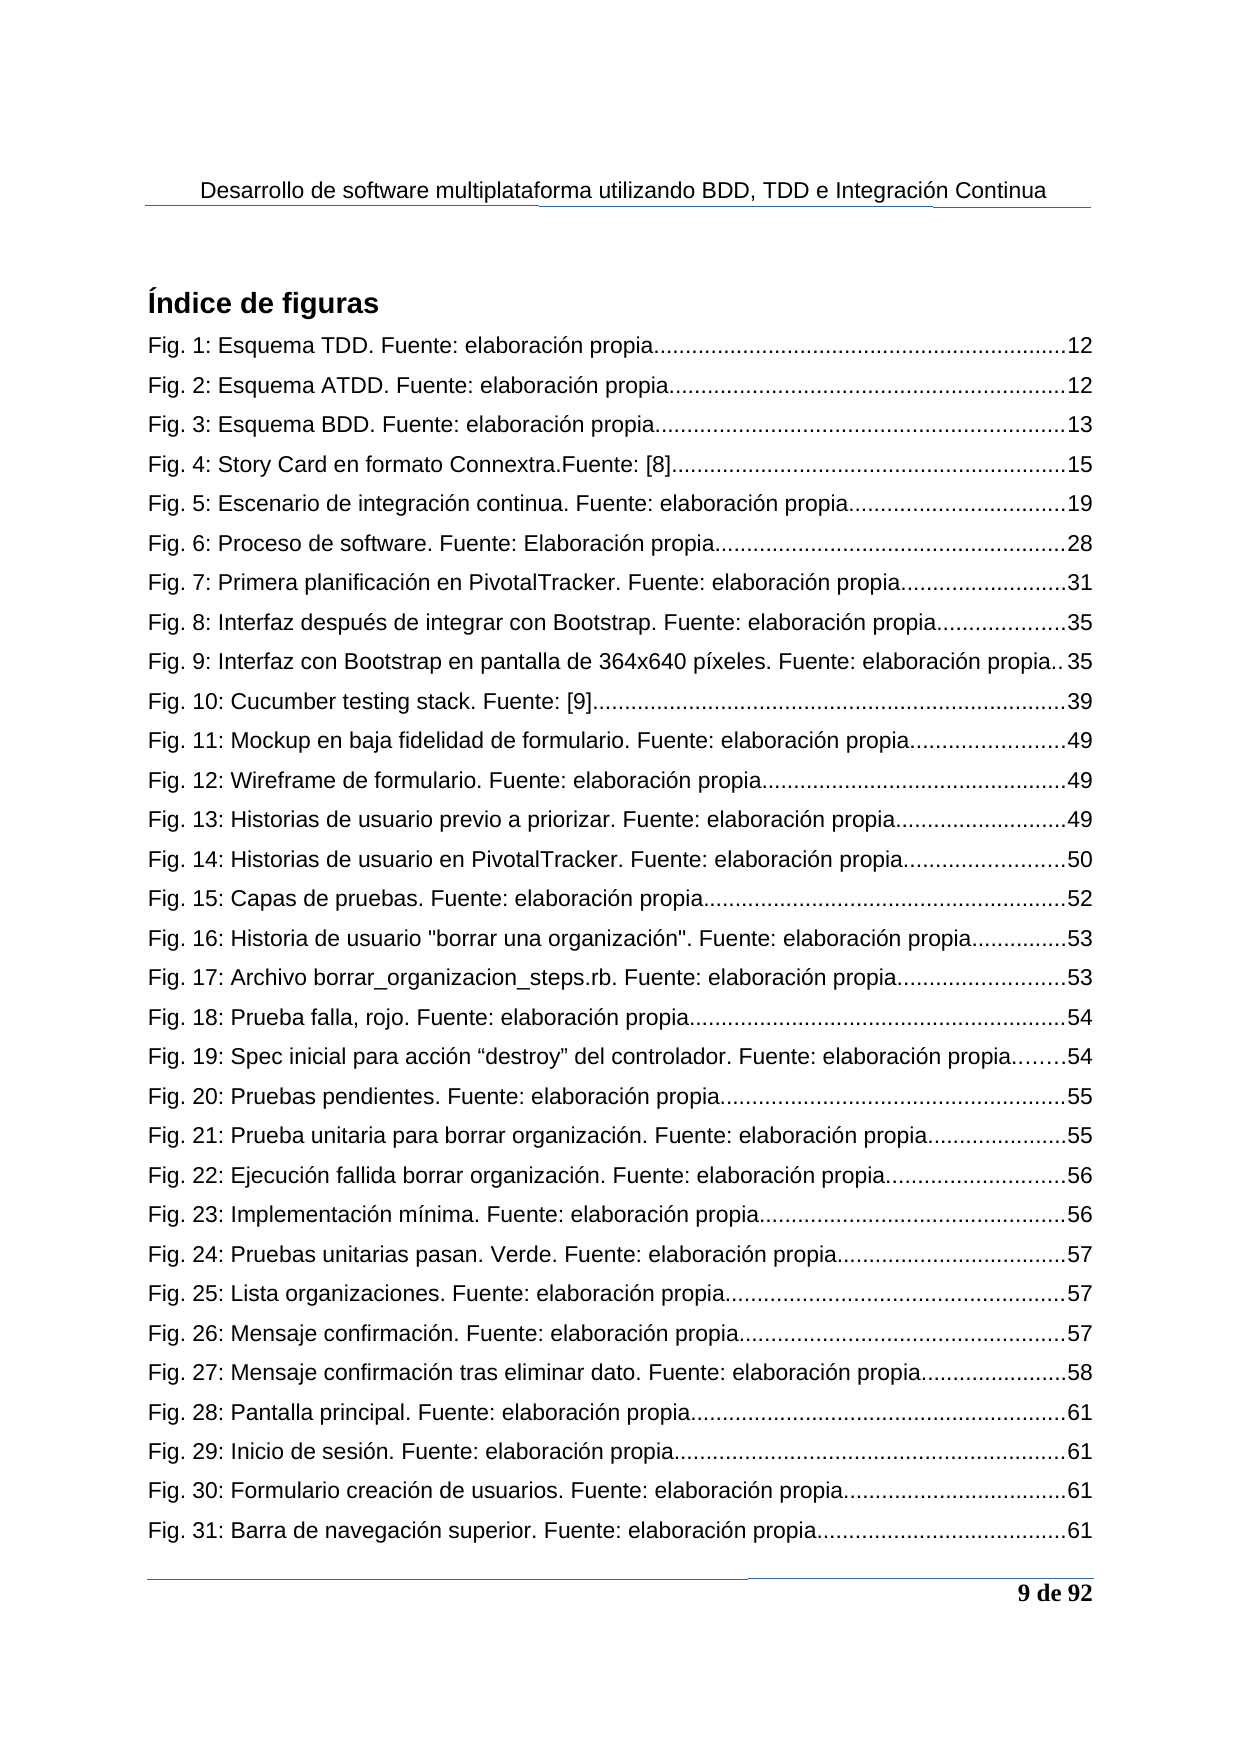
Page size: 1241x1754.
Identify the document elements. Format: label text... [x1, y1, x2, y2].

text Fig. 17: Archivo borrar_organizacion_steps.rb. Fuente: elaboración propia. 53 [148, 964, 1093, 991]
text Fig. 21: Prueba unitaria para borrar organización. Fuente: elaboración propia. 55 [148, 1122, 1093, 1148]
text Fig. 6: Proceso de software. Fuente: Elaboración propia. 28 [148, 530, 1093, 556]
text Fig. 23: Implementación mínima. Fuente: elaboración propia. 56 [148, 1201, 1093, 1227]
text Fig. 14: Historias de usuario en PivotalTracker. Fuente: elaboración propia. 50 [148, 846, 1093, 872]
text Fig. 3: Esquema BDD. Fuente: elaboración propia. 13 [148, 411, 1093, 438]
text Fig. 30: Formulario creación de usuarios. Fuente: elaboración propia. 61 [148, 1477, 1093, 1504]
text Fig. 18: Prueba falla, rojo. Fuente: elaboración propia. 54 [148, 1004, 1093, 1030]
text Fig. 9: Interfaz con Bootstrap en pantalla de 364x640 píxeles. Fuente: elaboración propia. 35 [148, 648, 1093, 675]
text Fig. 26: Mensaje confirmación. Fuente: elaboración propia. 57 [148, 1319, 1093, 1346]
subtitle Índice de figuras [148, 286, 1093, 320]
text Fig. 11: Mockup en baja fidelidad de formulario. Fuente: elaboración propia. 49 [148, 727, 1093, 754]
text Fig. 8: Interfaz después de integrar con Bootstrap. Fuente: elaboración propia. 35 [148, 609, 1093, 635]
text Fig. 31: Barra de navegación superior. Fuente: elaboración propia. 61 [148, 1517, 1093, 1543]
text Fig. 13: Historias de usuario previo a priorizar. Fuente: elaboración propia. 49 [148, 806, 1093, 833]
text Fig. 5: Escenario de integración continua. Fuente: elaboración propia. 19 [148, 490, 1093, 517]
text Fig. 1: Esquema TDD. Fuente: elaboración propia. 12 [148, 332, 1093, 359]
text Fig. 25: Lista organizaciones. Fuente: elaboración propia. 57 [148, 1280, 1093, 1306]
text Fig. 27: Mensaje confirmación tras eliminar dato. Fuente: elaboración propia. 58 [148, 1359, 1093, 1385]
text Fig. 4: Story Card en formato Connextra.Fuente: [8] 15 [148, 451, 1093, 477]
text Fig. 22: Ejecución fallida borrar organización. Fuente: elaboración propia. 56 [148, 1162, 1093, 1188]
text Fig. 24: Pruebas unitarias pasan. Verde. Fuente: elaboración propia. 57 [148, 1241, 1093, 1267]
text Fig. 10: Cucumber testing stack. Fuente: [9] 39 [148, 688, 1093, 714]
text Fig. 7: Primera planificación en PivotalTracker. Fuente: elaboración propia. 31 [148, 569, 1093, 596]
text Fig. 28: Pantalla principal. Fuente: elaboración propia. 61 [148, 1398, 1093, 1425]
text Fig. 19: Spec inicial para acción “destroy” del controlador. Fuente: elaboración propia. 54 [148, 1043, 1093, 1069]
text Fig. 20: Pruebas pendientes. Fuente: elaboración propia. 55 [148, 1083, 1093, 1109]
text Fig. 16: Historia de usuario "borrar una organización". Fuente: elaboración propia. 53 [148, 925, 1093, 951]
text Fig. 12: Wireframe de formulario. Fuente: elaboración propia. 49 [148, 767, 1093, 793]
text Fig. 15: Capas de pruebas. Fuente: elaboración propia. 52 [148, 885, 1093, 912]
text Fig. 29: Inicio de sesión. Fuente: elaboración propia. 61 [148, 1438, 1093, 1464]
text Fig. 2: Esquema ATDD. Fuente: elaboración propia. 12 [148, 372, 1093, 398]
